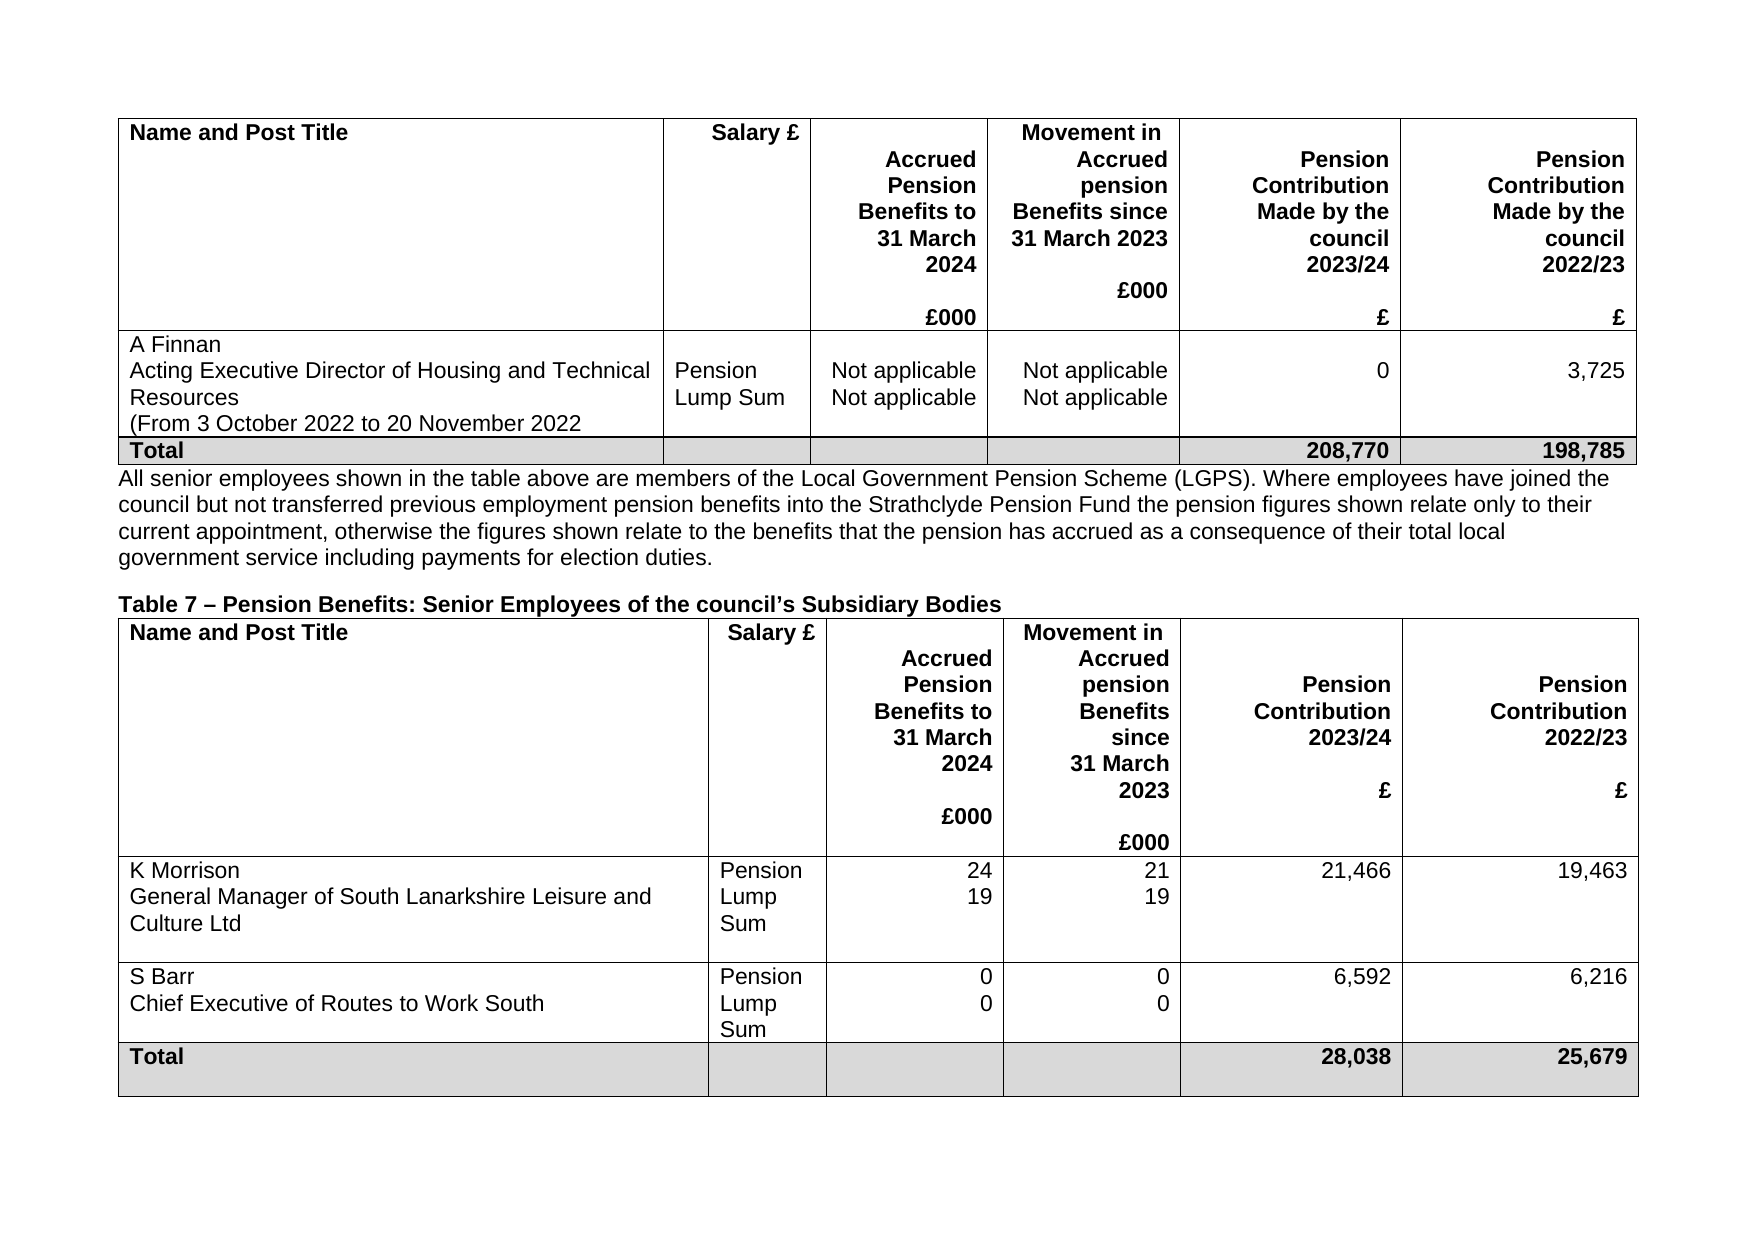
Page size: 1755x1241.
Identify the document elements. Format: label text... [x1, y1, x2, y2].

table_cell 24 19 [827, 857, 1003, 962]
table_cell Pension Lump Sum [709, 857, 826, 962]
table_header Pension Contribution Made by the council 2023/24 £ [1180, 119, 1400, 330]
table_header Pension Contribution 2023/24 £ [1181, 619, 1402, 856]
table_cell [709, 1043, 826, 1096]
table_header Pension Contribution Made by the council 2022/23 £ [1401, 119, 1636, 330]
table_header Name and Post Title [119, 619, 708, 856]
table_cell 28,038 [1181, 1043, 1402, 1096]
text All senior employees shown in the table above are members of the Local Government Pension Scheme (LGPS). Where employees have joined the council but not transferred previous employment pension benefits into the Strathclyde Pension Fund the pension figures shown relate only to their current appointment, otherwise the figures shown relate to the benefits that the pension has accrued as a consequence of their total local government service including payments for election duties. [118, 465, 1622, 570]
table_cell 25,679 [1403, 1043, 1638, 1096]
table_cell Total [119, 438, 663, 464]
table_cell 0 0 [827, 963, 1003, 1042]
table_header Accrued Pension Benefits to 31 March 2024 £000 [827, 619, 1003, 856]
table_cell Not applicable Not applicable [811, 331, 987, 436]
table_cell 3,725 [1401, 331, 1636, 436]
table_cell [664, 438, 810, 464]
table_cell 0 [1180, 331, 1400, 436]
table_cell Pension Lump Sum [664, 331, 810, 436]
table_header Name and Post Title [119, 119, 663, 330]
table_cell 208,770 [1180, 438, 1400, 464]
table_header Accrued Pension Benefits to 31 March 2024 £000 [811, 119, 987, 330]
table_cell 19,463 [1403, 857, 1638, 962]
table_cell [827, 1043, 1003, 1096]
table_header Pension Contribution 2022/23 £ [1403, 619, 1638, 856]
table_cell A Finnan Acting Executive Director of Housing and Technical Resources (From 3 October 2022 to 20 November 2022 [119, 331, 663, 436]
table_cell 198,785 [1401, 438, 1636, 464]
table_header Salary £ [664, 119, 810, 330]
table_cell Not applicable Not applicable [988, 331, 1179, 436]
table_cell [811, 438, 987, 464]
table_cell 6,592 [1181, 963, 1402, 1042]
table_header Movement in Accrued pension Benefits since 31 March 2023 £000 [1004, 619, 1180, 856]
table_cell S Barr Chief Executive of Routes to Work South [119, 963, 708, 1042]
table_cell 0 0 [1004, 963, 1180, 1042]
table_cell 21,466 [1181, 857, 1402, 962]
table_cell Pension Lump Sum [709, 963, 826, 1042]
table_cell [1004, 1043, 1180, 1096]
table_header Salary £ [709, 619, 826, 856]
table_cell K Morrison General Manager of South Lanarkshire Leisure and Culture Ltd [119, 857, 708, 962]
subtitle Table 7 – Pension Benefits: Senior Employees of the council’s Subsidiary Bodies [118, 591, 1636, 617]
table_cell [988, 438, 1179, 464]
table_cell 21 19 [1004, 857, 1180, 962]
table_header Movement in Accrued pension Benefits since 31 March 2023 £000 [988, 119, 1179, 330]
table_cell Total [119, 1043, 708, 1096]
table_cell 6,216 [1403, 963, 1638, 1042]
